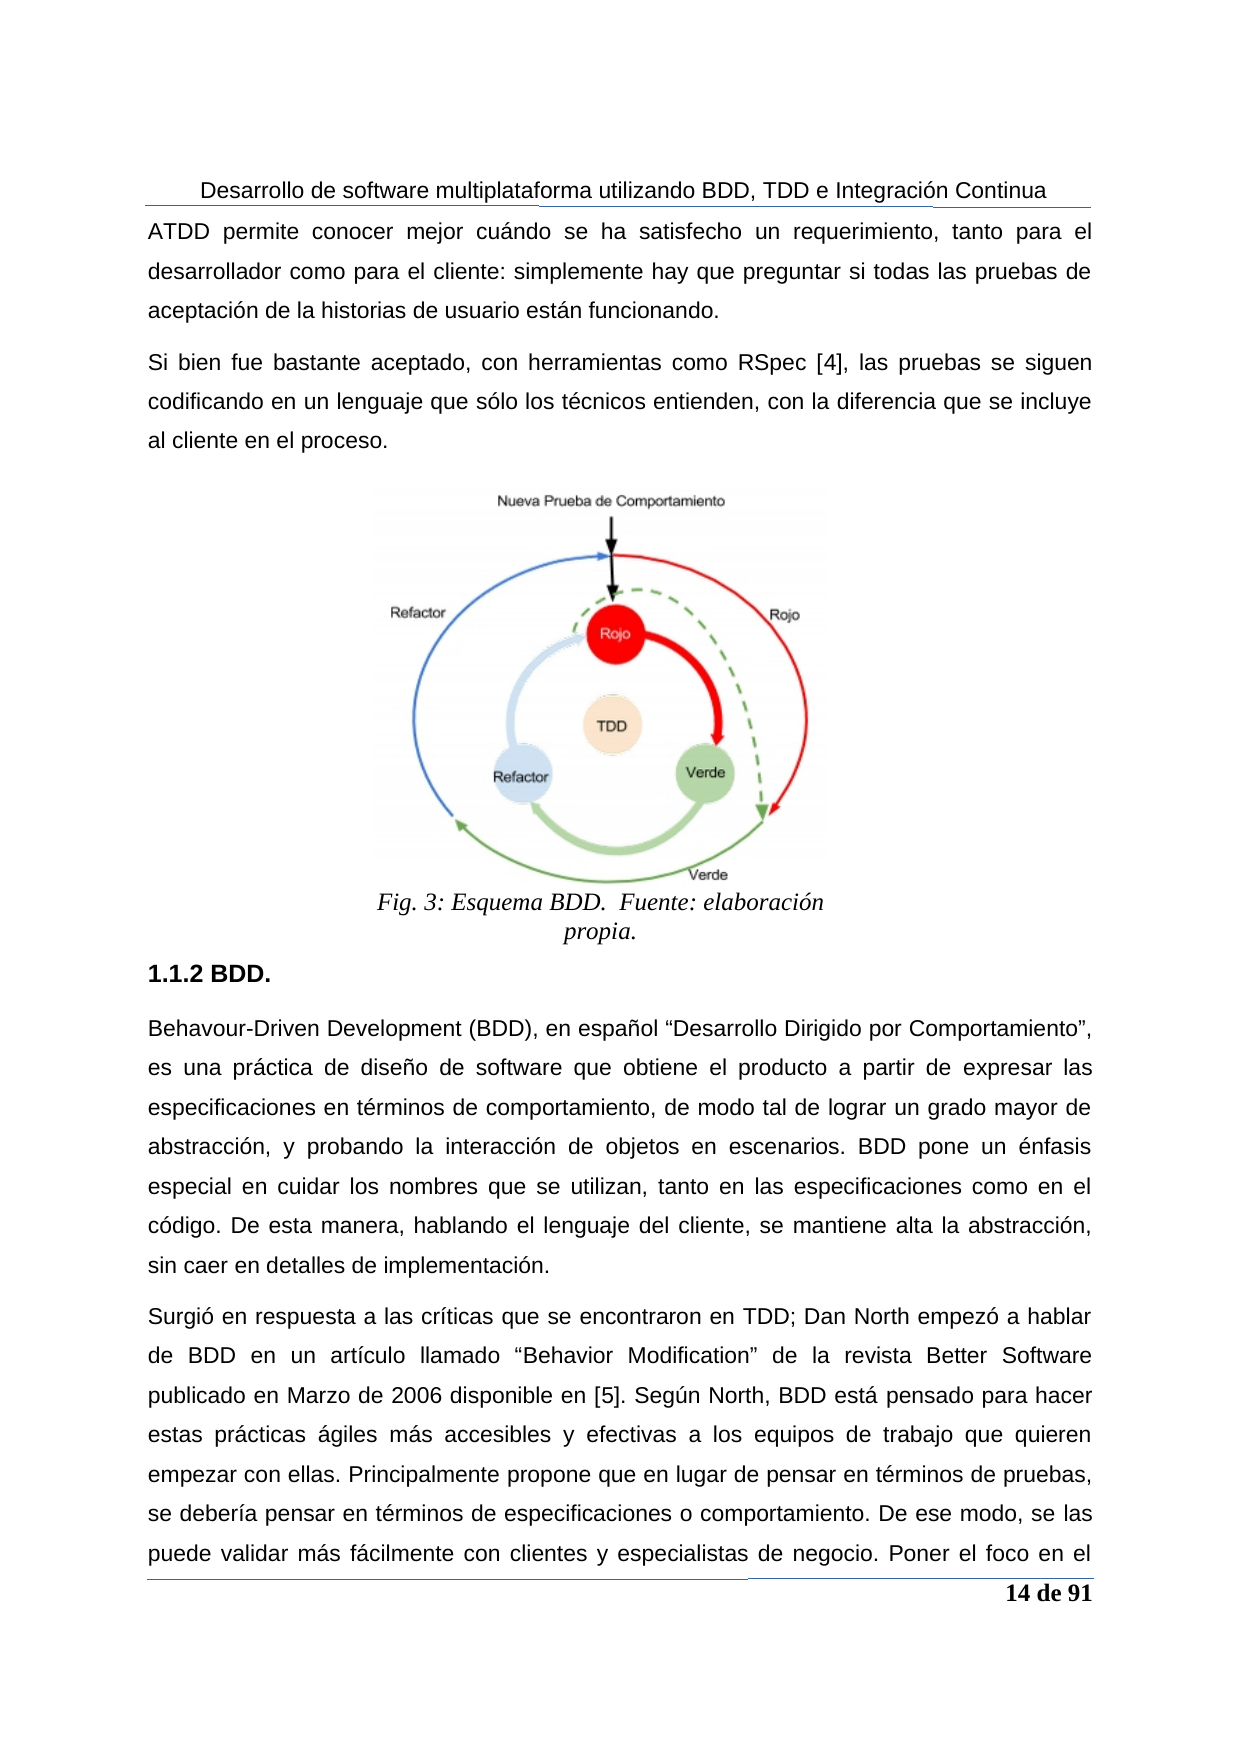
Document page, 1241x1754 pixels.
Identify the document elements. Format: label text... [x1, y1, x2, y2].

picture [372, 465, 829, 888]
text Surgió en respuesta a las críticas que se encontraron en TDD; Dan North empezó a hablar de BDD en un artículo llamado “Behavior Modification” de la revista Better Software publicado en Marzo de 2006 disponible en [5]. Según North, BDD está pensado para hacer estas prácticas ágiles más accesibles y efectivas a los equipos de trabajo que quieren empezar con ellas. Principalmente propone que en lugar de pensar en términos de pruebas, se debería pensar en términos de especificaciones o comportamiento. De ese modo, se las puede validar más fácilmente con clientes y especialistas de negocio. Poner el foco en el [148, 1303, 1093, 1566]
text Behavour-Driven Development (BDD), en español “Desarrollo Dirigido por Comportamiento”, es una práctica de diseño de software que obtiene el producto a partir de expresar las especificaciones en términos de comportamiento, de modo tal de lograr un grado mayor de abstracción, y probando la interacción de objetos en escenarios. BDD pone un énfasis especial en cuidar los nombres que se utilizan, tanto en las especificaciones como en el código. De esta manera, hablando el lenguaje del cliente, se mantiene alta la abstracción, sin caer en detalles de implementación. [148, 1015, 1093, 1278]
subtitle 1.1.2 BDD. [148, 888, 1093, 988]
list Fig. 3: Esquema BDD. Fuente: elaboración propia. [358, 888, 843, 945]
text ATDD permite conocer mejor cuándo se ha satisfecho un requerimiento, tanto para el desarrollador como para el cliente: simplemente hay que preguntar si todas las pruebas de aceptación de la historias de usuario están funcionando. [148, 218, 1093, 324]
text Si bien fue bastante aceptado, con herramientas como RSpec [4], las pruebas se siguen codificando en un lenguaje que sólo los técnicos entienden, con la diferencia que se incluye al cliente en el proceso. [148, 348, 1093, 454]
